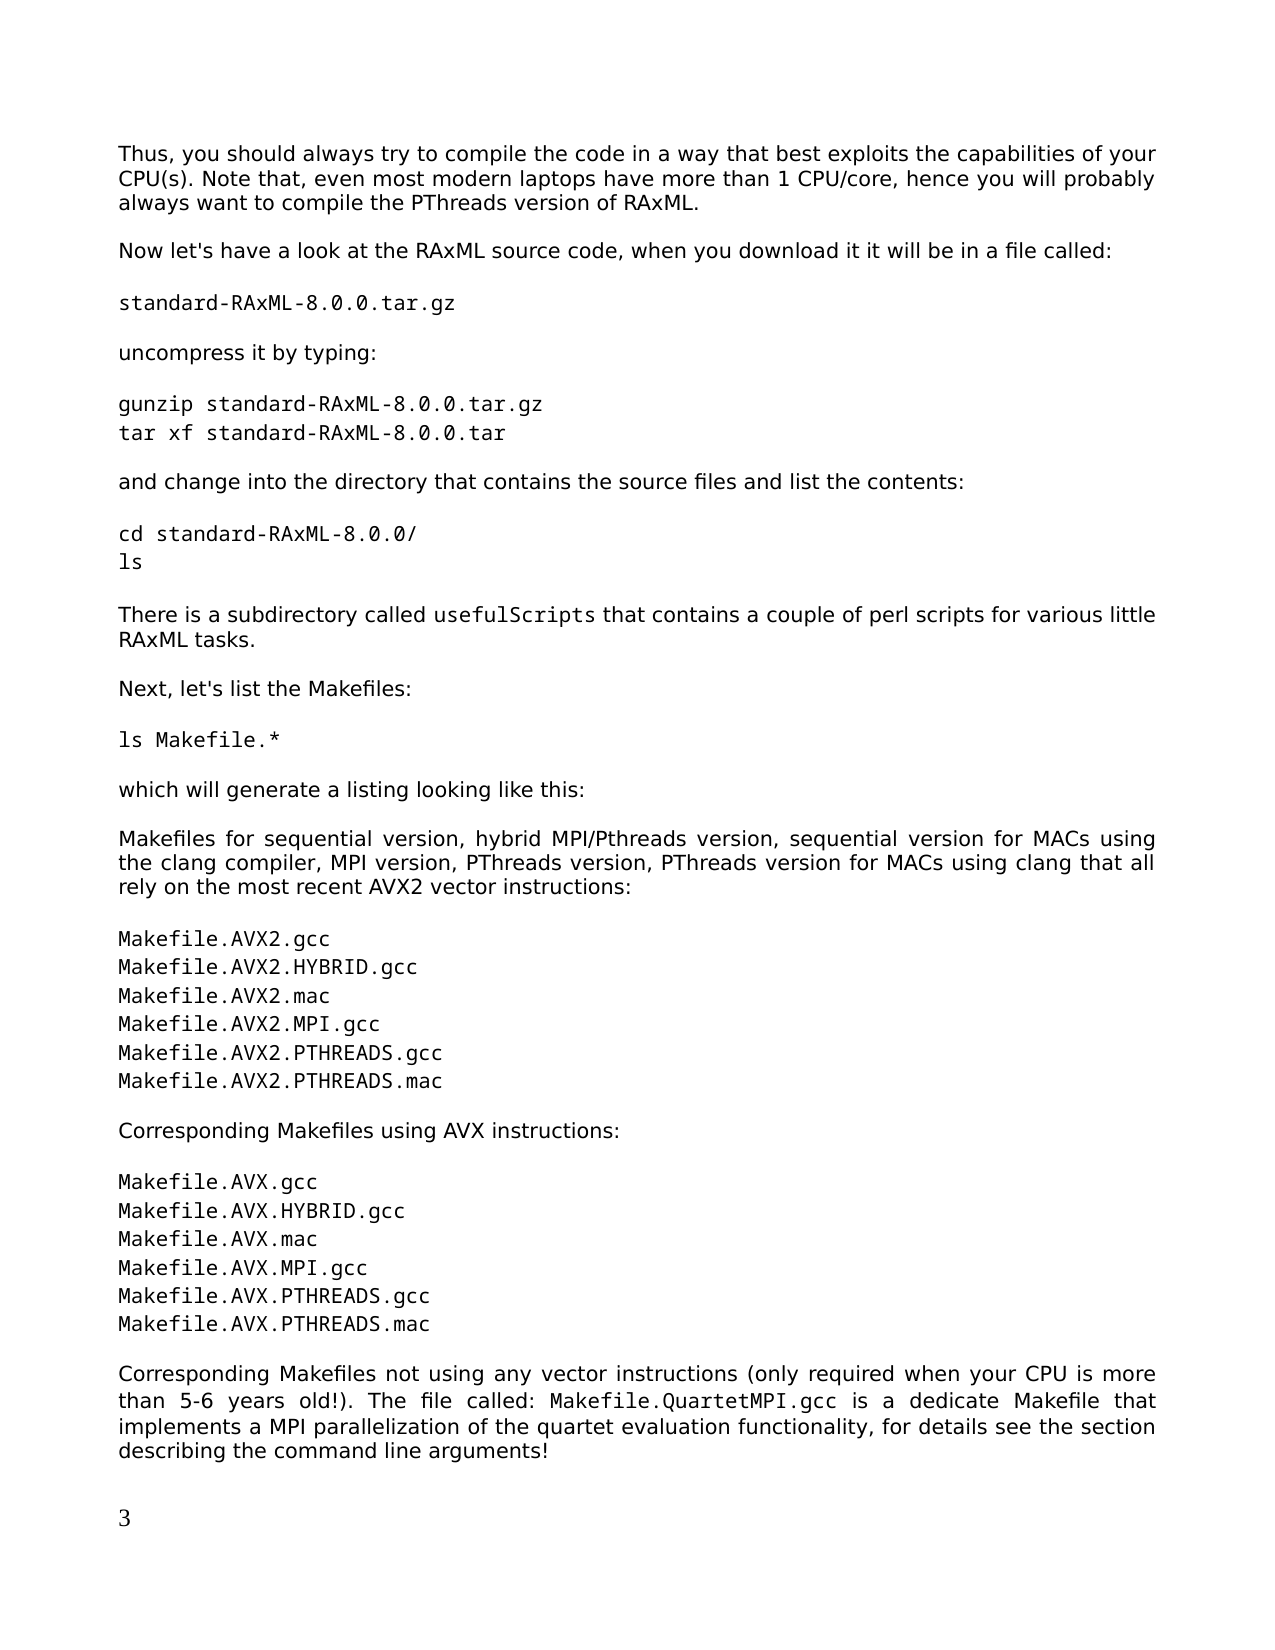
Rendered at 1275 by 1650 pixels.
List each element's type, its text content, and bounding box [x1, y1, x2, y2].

text Now let's have a look at the RAxML source code, when you download it it will be in a file called: [118, 239, 1157, 264]
text Corresponding Makefiles using AVX instructions: [118, 1119, 1157, 1143]
text Makefile.AVX.mac [118, 1224, 1157, 1253]
text Makefile.AVX2.HYBRID.gcc [118, 952, 1157, 981]
text Makefile.AVX.PTHREADS.gcc [118, 1281, 1157, 1309]
text There is a subdirectory called usefulScripts that contains a couple of perl scripts for various little RAxML tasks. [118, 600, 1157, 653]
text which will generate a listing looking like this: [118, 778, 1157, 803]
text Makefile.AVX2.MPI.gcc [118, 1009, 1157, 1038]
text Makefile.AVX.HYBRID.gcc [118, 1196, 1157, 1224]
text Makefile.AVX2.gcc [118, 924, 1157, 952]
text Makefile.AVX.PTHREADS.mac [118, 1309, 1157, 1338]
text cd standard-RAxML-8.0.0/ [118, 519, 1157, 547]
text Makefiles for sequential version, hybrid MPI/Pthreads version, sequential version for MACs using the clang compiler, MPI version, PThreads version, PThreads version for MACs using clang that all rely on the most recent AVX2 vector instructions: [118, 827, 1157, 900]
text standard-RAxML-8.0.0.tar.gz [118, 288, 1157, 316]
text Makefile.AVX2.PTHREADS.mac [118, 1066, 1157, 1094]
text Next, let's list the Makefiles: [118, 677, 1157, 701]
text and change into the directory that contains the source files and list the contents: [118, 470, 1157, 495]
text ls Makefile.* [118, 726, 1157, 754]
text Makefile.AVX.gcc [118, 1167, 1157, 1196]
text uncompress it by typing: [118, 341, 1157, 365]
text Makefile.AVX.MPI.gcc [118, 1253, 1157, 1281]
text Thus, you should always try to compile the code in a way that best exploits the capabilities of your CPU(s). Note that, even most modern laptops have more than 1 CPU/core, hence you will probably always want to compile the PThreads version of RAxML. [118, 142, 1157, 215]
text gunzip standard-RAxML-8.0.0.tar.gz [118, 389, 1157, 418]
text tar xf standard-RAxML-8.0.0.tar [118, 418, 1157, 446]
text ls [118, 547, 1157, 576]
text Makefile.AVX2.mac [118, 981, 1157, 1009]
text Corresponding Makefiles not using any vector instructions (only required when your CPU is more than 5-6 years old!). The file called: Makefile.QuartetMPI.gcc is a dedicate Makefile that implements a MPI parallelization of the quartet evaluation functionality, for details see the section describing the command line arguments! [118, 1362, 1157, 1463]
text Makefile.AVX2.PTHREADS.gcc [118, 1038, 1157, 1066]
